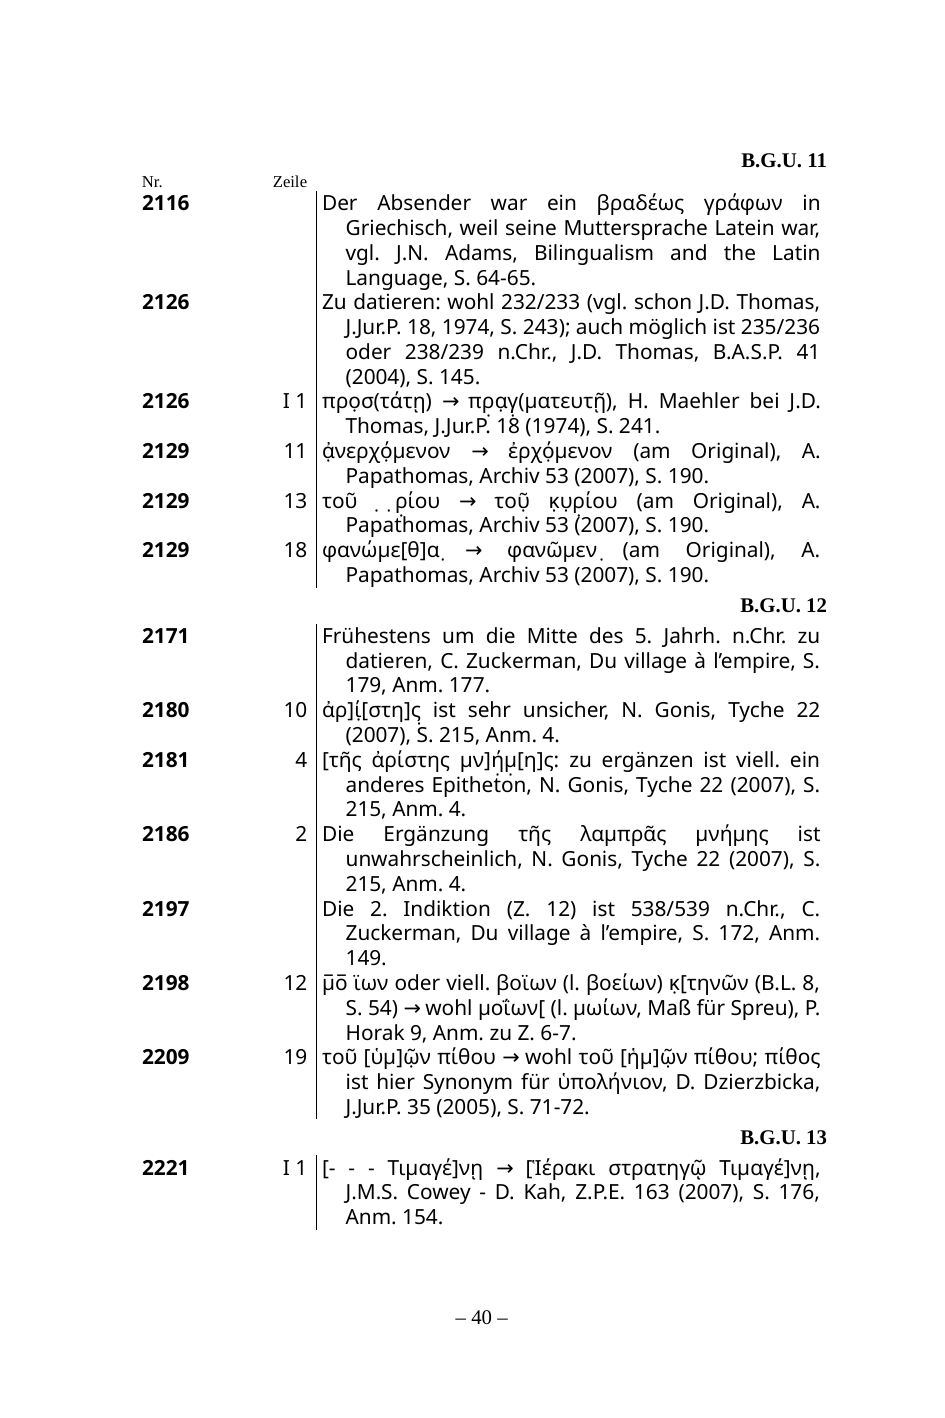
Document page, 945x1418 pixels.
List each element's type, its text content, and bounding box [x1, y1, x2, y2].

table_header I 1 [224, 1155, 316, 1229]
table_cell 2209 [136, 1045, 224, 1119]
table_cell ἀρ]ί̣[στη]ς̣ ist sehr unsicher, N. Gonis, Tyche 22 (2007), S. 215, Anm. 4. [317, 698, 827, 747]
table_cell [224, 896, 316, 971]
table_cell προ̣σ(τάτῃ) → πρ̣α̣γ̣(ματευτῇ), H. Maehler bei J.D. Thomas, J.Jur.P. 18 (1974), S. 241. [317, 389, 827, 439]
table_cell φανώμε[θ]α̣ → φανῶμεν̣ (am Original), A. Papathomas, Archiv 53 (2007), S. 190. [317, 538, 827, 587]
table_cell 4 [224, 748, 316, 822]
table_cell Der Absender war ein βραδέως γράφων in Griechisch, weil seine Muttersprache Latein war, vgl. J.N. Adams, Bilingualism and the Latin Language, S. 64-65. [317, 191, 827, 290]
table_cell τοῦ ̣ ̣ρ̣ίου → τοῦ̣ κ̣υ̣ρ̣ίου (am Original), A. Papathomas, Archiv 53 (2007), S. 190. [317, 488, 827, 538]
table_header 2221 [136, 1155, 224, 1229]
table_cell 2181 [136, 748, 224, 822]
table_header 2171 [136, 624, 224, 698]
table_cell [τῆς ἀρίστης μν]ή̣μ̣[η]ς: zu ergänzen ist viell. ein anderes Epitheton, N. Gonis, Tyche 22 (2007), S. 215, Anm. 4. [317, 748, 827, 822]
table_cell 18 [224, 538, 316, 587]
table_header [224, 624, 316, 698]
table_cell [224, 191, 316, 290]
table_cell 10 [224, 698, 316, 747]
subtitle B.G.U. 12 [136, 593, 827, 617]
table_cell [224, 290, 316, 389]
table_cell I 1 [224, 389, 316, 439]
table_cell 2129 [136, 538, 224, 587]
table_cell 2180 [136, 698, 224, 747]
table_cell Die Ergänzung τῆς λαμπρᾶς μνήμης ist unwahrscheinlich, N. Gonis, Tyche 22 (2007), S. 215, Anm. 4. [317, 822, 827, 896]
table_header [- - - Τιμαγέ]νῃ → [Ἱέρακι στρατηγῷ Τιμαγέ]νῃ, J.M.S. Cowey - D. Kah, Z.P.E. 163 (2007), S. 176, Anm. 154. [317, 1155, 827, 1229]
table_cell 19 [224, 1045, 316, 1119]
table_cell 2186 [136, 822, 224, 896]
table_cell Die 2. Indiktion (Z. 12) ist 538/539 n.Chr., C. Zuckerman, Du village à l’empire, S. 172, Anm. 149. [317, 896, 827, 971]
table_cell 2126 [136, 290, 224, 389]
table_cell 2116 [136, 191, 224, 290]
table_cell 2126 [136, 389, 224, 439]
table_cell Zu datieren: wohl 232/233 (vgl. schon J.D. Thomas, J.Jur.P. 18, 1974, S. 243); auch möglich ist 235/236 oder 238/239 n.Chr., J.D. Thomas, B.A.S.P. 41 (2004), S. 145. [317, 290, 827, 389]
table_cell 2129 [136, 488, 224, 538]
table_cell 11 [224, 439, 316, 488]
table_cell 12 [224, 971, 316, 1045]
table_cell τοῦ [ὑμ]ῶ̣ν πίθου → wohl τοῦ [ἡμ]ῶ̣ν πίθου; πίθος ist hier Synonym für ὑπολήνιον, D. Dzierzbicka, J.Jur.P. 35 (2005), S. 71-72. [317, 1045, 827, 1119]
table_cell 13 [224, 488, 316, 538]
table_cell 2 [224, 822, 316, 896]
subtitle B.G.U. 13 [136, 1125, 827, 1149]
table_cell ἀ̣νερχό̣μενον → ἐρχό̣μενον (am Original), A. Papathomas, Archiv 53 (2007), S. 190. [317, 439, 827, 488]
table_header Frühestens um die Mitte des 5. Jahrh. n.Chr. zu datieren, C. Zuckerman, Du village à l’empire, S. 179, Anm. 177. [317, 624, 827, 698]
table_cell 2129 [136, 439, 224, 488]
table_cell μ̅ο̅ ϊων oder viell. βοϊων (l. βοείων) κ̣[τηνῶν (B.L. 8, S. 54) → wohl μοΐων[ (l. μωίων, Maß für Spreu), P. Horak 9, Anm. zu Z. 6-7. [317, 971, 827, 1045]
table_cell 2197 [136, 896, 224, 971]
table_cell 2198 [136, 971, 224, 1045]
